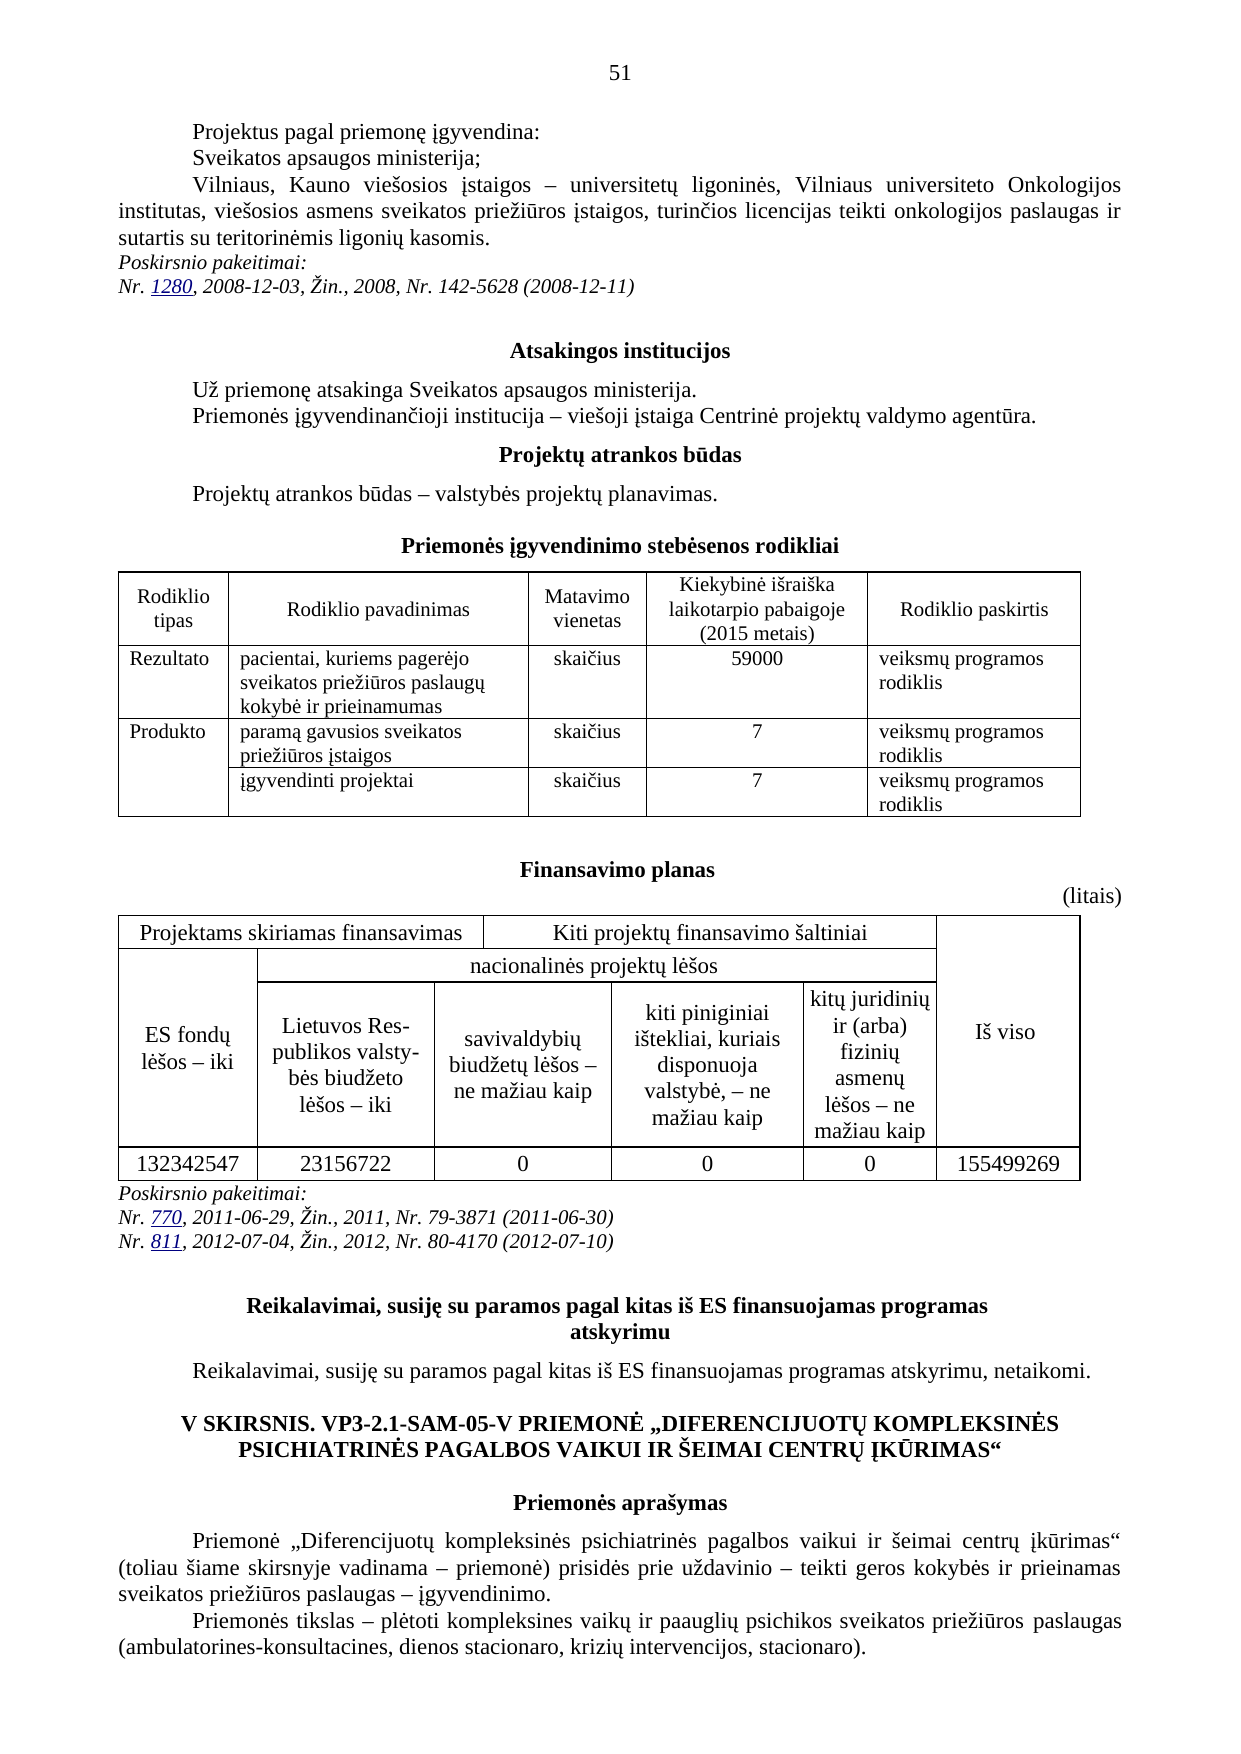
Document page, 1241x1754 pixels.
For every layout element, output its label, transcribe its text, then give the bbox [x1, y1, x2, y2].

table_header Kiekybinė išraiška laikotarpio pabaigoje (2015 metais) [647, 573, 867, 644]
text Reikalavimai, susiję su paramos pagal kitas iš ES finansuojamas programas atskyrimu, netaikomi. [118, 1357, 1122, 1383]
table_cell 0 [612, 1148, 803, 1180]
text Priemonės tikslas – plėtoti kompleksines vaikų ir paauglių psichikos sveikatos priežiūros paslaugas (ambulatorines-konsultacines, dienos stacionaro, krizių intervencijos, stacionaro). [118, 1607, 1122, 1659]
text Priemonė „Diferencijuotų kompleksinės psichiatrinės pagalbos vaikui ir šeimai centrų įkūrimas“ (toliau šiame skirsnyje vadinama – priemonė) prisidės prie uždavinio – teikti geros kokybės ir prieinamas sveikatos priežiūros paslaugas – įgyvendinimo. [118, 1528, 1122, 1607]
table_cell veiksmų programos rodiklis [868, 646, 1080, 718]
text Finansavimo planas [118, 856, 1122, 882]
table_cell nacionalinės projektų lėšos [258, 949, 936, 981]
table_cell 155499269 [937, 1148, 1079, 1180]
text Atsakingos institucijos [118, 337, 1122, 363]
table_cell 0 [435, 1148, 611, 1180]
table_cell 7 [647, 768, 867, 816]
text Poskirsnio pakeitimai: [118, 250, 1122, 274]
table_cell 23156722 [258, 1148, 434, 1180]
text Reikalavimai, susiję su paramos pagal kitas iš ES finansuojamas programas atskyrimu [118, 1292, 1122, 1344]
text Nr. 770, 2011-06-29, Žin., 2011, Nr. 79-3871 (2011-06-30) [118, 1205, 1122, 1229]
table_cell 7 [647, 719, 867, 767]
text Priemonės įgyvendinančioji institucija – viešoji įstaiga Centrinė projektų valdymo agentūra. [118, 402, 1122, 428]
text Priemonės aprašymas [118, 1489, 1122, 1515]
table_cell skaičius [529, 719, 646, 767]
table_cell paramą gavusios sveikatos priežiūros įstaigos [229, 719, 528, 767]
table_cell veiksmų programos rodiklis [868, 768, 1080, 816]
table_header Rodiklio pavadinimas [229, 573, 528, 644]
table_cell 132342547 [119, 1148, 257, 1180]
table_cell skaičius [529, 768, 646, 816]
table_header Kiti projektų finansavimo šaltiniai [484, 916, 936, 948]
text Vilniaus, Kauno viešosios įstaigos – universitetų ligoninės, Vilniaus universiteto Onkologijos institutas, viešosios asmens sveikatos priežiūros įstaigos, turinčios licencijas teikti onkologijos paslaugas ir sutartis su teritorinėmis ligonių kasomis. [118, 171, 1122, 250]
table_cell įgyvendinti projektai [229, 768, 528, 816]
table_header Rodiklio paskirtis [868, 573, 1080, 644]
text Priemonės įgyvendinimo stebėsenos rodikliai [118, 532, 1122, 559]
table_cell veiksmų programos rodiklis [868, 719, 1080, 767]
table_cell 59000 [647, 646, 867, 718]
table_cell kitų juridinių ir (arba) fizinių asmenų lėšos – ne mažiau kaip [804, 983, 936, 1146]
table_cell pacientai, kuriems pagerėjo sveikatos priežiūros paslaugų kokybė ir prieinamumas [229, 646, 528, 718]
table_cell skaičius [529, 646, 646, 718]
text Projektus pagal priemonę įgyvendina: [118, 118, 1122, 144]
table_cell Rezultato [119, 646, 228, 718]
table_header Iš viso [937, 916, 1079, 1146]
table_cell savivaldybių biudžetų lėšos – ne mažiau kaip [435, 983, 611, 1146]
table_cell ES fondų lėšos – iki [119, 949, 257, 1146]
table_cell 0 [804, 1148, 936, 1180]
text Poskirsnio pakeitimai: [118, 1181, 1122, 1205]
table_cell kiti piniginiai ištekliai, kuriais disponuoja valstybė, – ne mažiau kaip [612, 983, 803, 1146]
text Už priemonę atsakinga Sveikatos apsaugos ministerija. [118, 376, 1122, 402]
table_cell Lietuvos Res­publikos valsty­bės biudžeto lėšos – iki [258, 983, 434, 1146]
text Projektų atrankos būdas [118, 441, 1122, 467]
text (litais) [118, 882, 1122, 909]
table_header Matavimo vienetas [529, 573, 646, 644]
table_header Rodiklio tipas [119, 573, 228, 644]
table_header Projektams skiriamas finansavimas [119, 916, 483, 948]
text Nr. 811, 2012-07-04, Žin., 2012, Nr. 80-4170 (2012-07-10) [118, 1229, 1122, 1253]
text Nr. 1280, 2008-12-03, Žin., 2008, Nr. 142-5628 (2008-12-11) [118, 274, 1122, 298]
text Sveikatos apsaugos ministerija; [118, 144, 1122, 171]
subtitle V SKIRSNIS. VP3-2.1-SAM-05-V PRIEMONĖ „DIFERENCIJUOTŲ KOMPLEKSINĖS PSICHIATRINĖS PAGALBOS VAIKUI IR ŠEIMAI CENTRŲ ĮKŪRIMAS“ [118, 1410, 1122, 1462]
text Projektų atrankos būdas – valstybės projektų planavimas. [118, 480, 1122, 506]
table_cell Produkto [119, 719, 228, 816]
